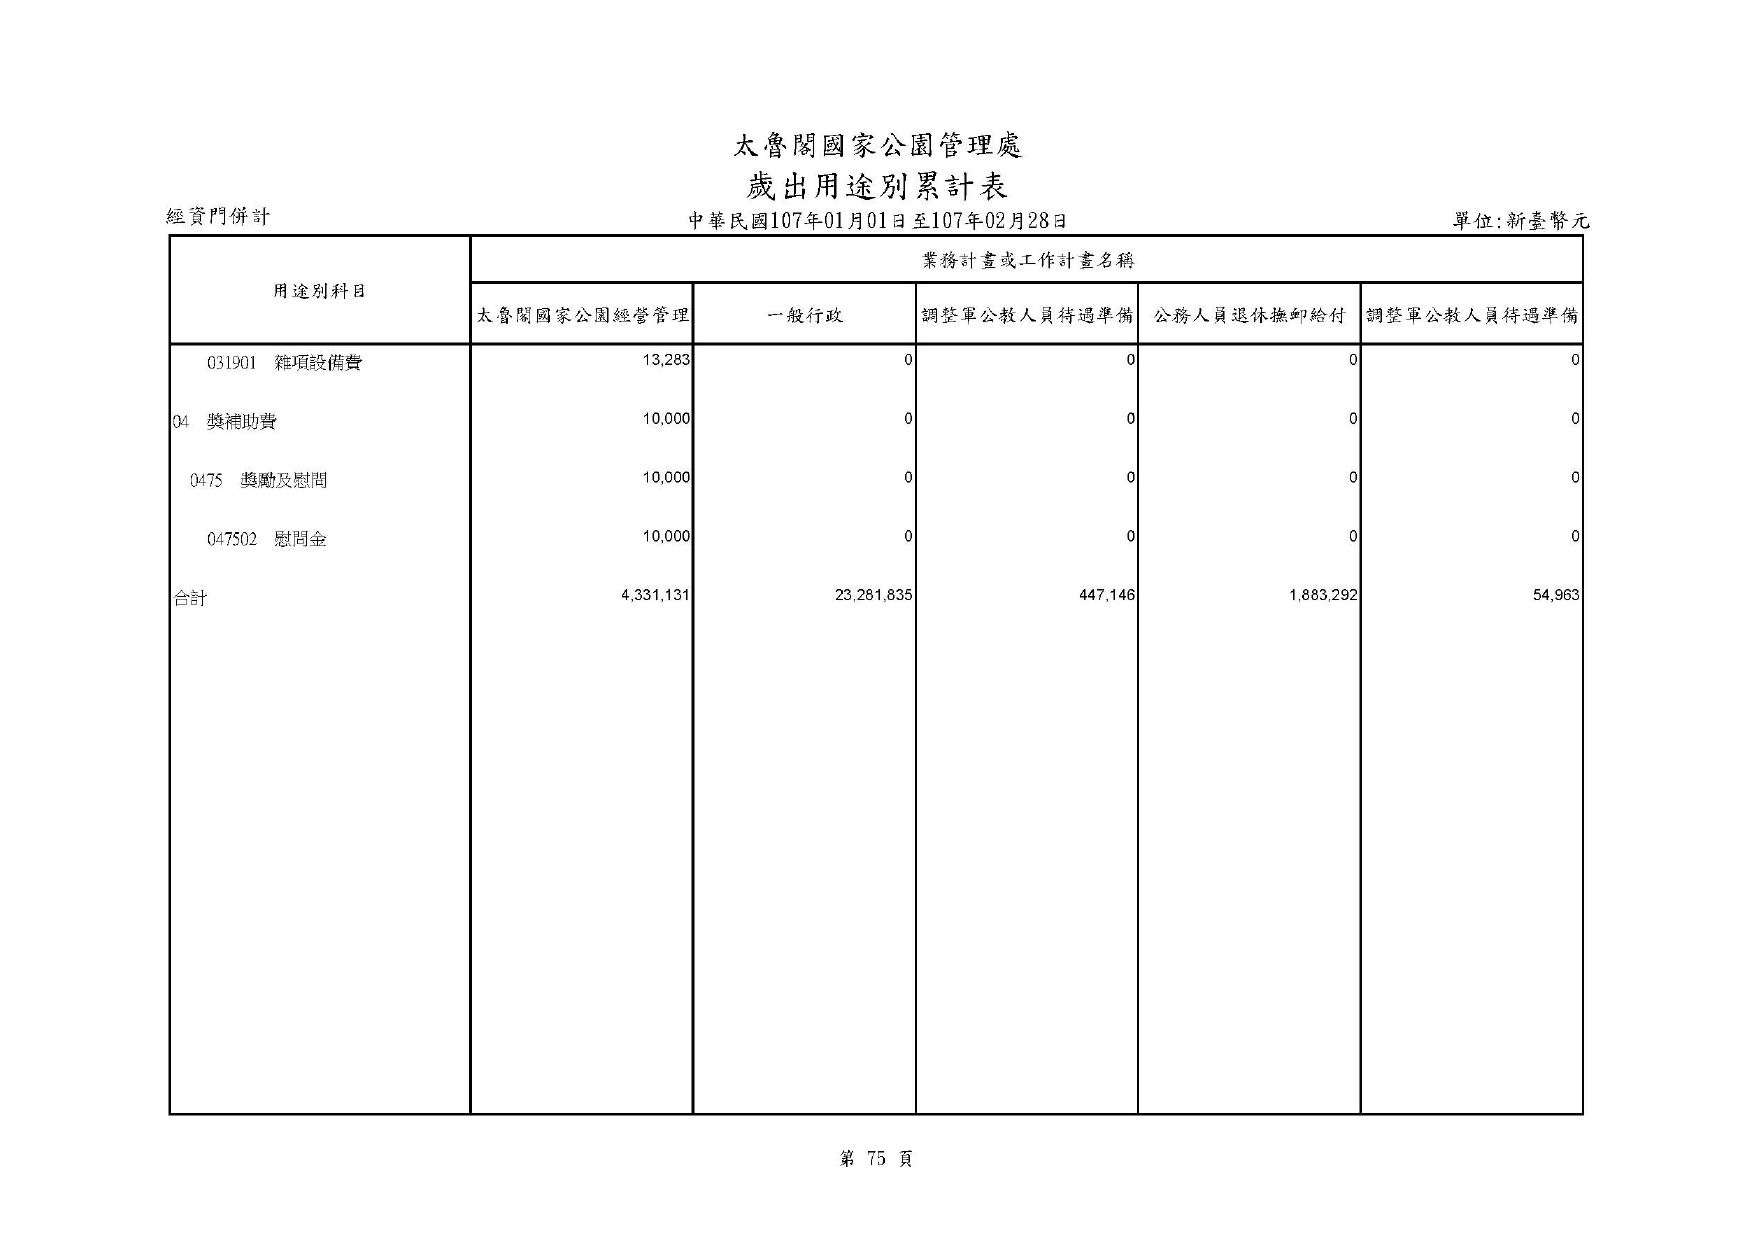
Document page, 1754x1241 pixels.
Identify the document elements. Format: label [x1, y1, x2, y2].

picture [59, 59, 1695, 1216]
